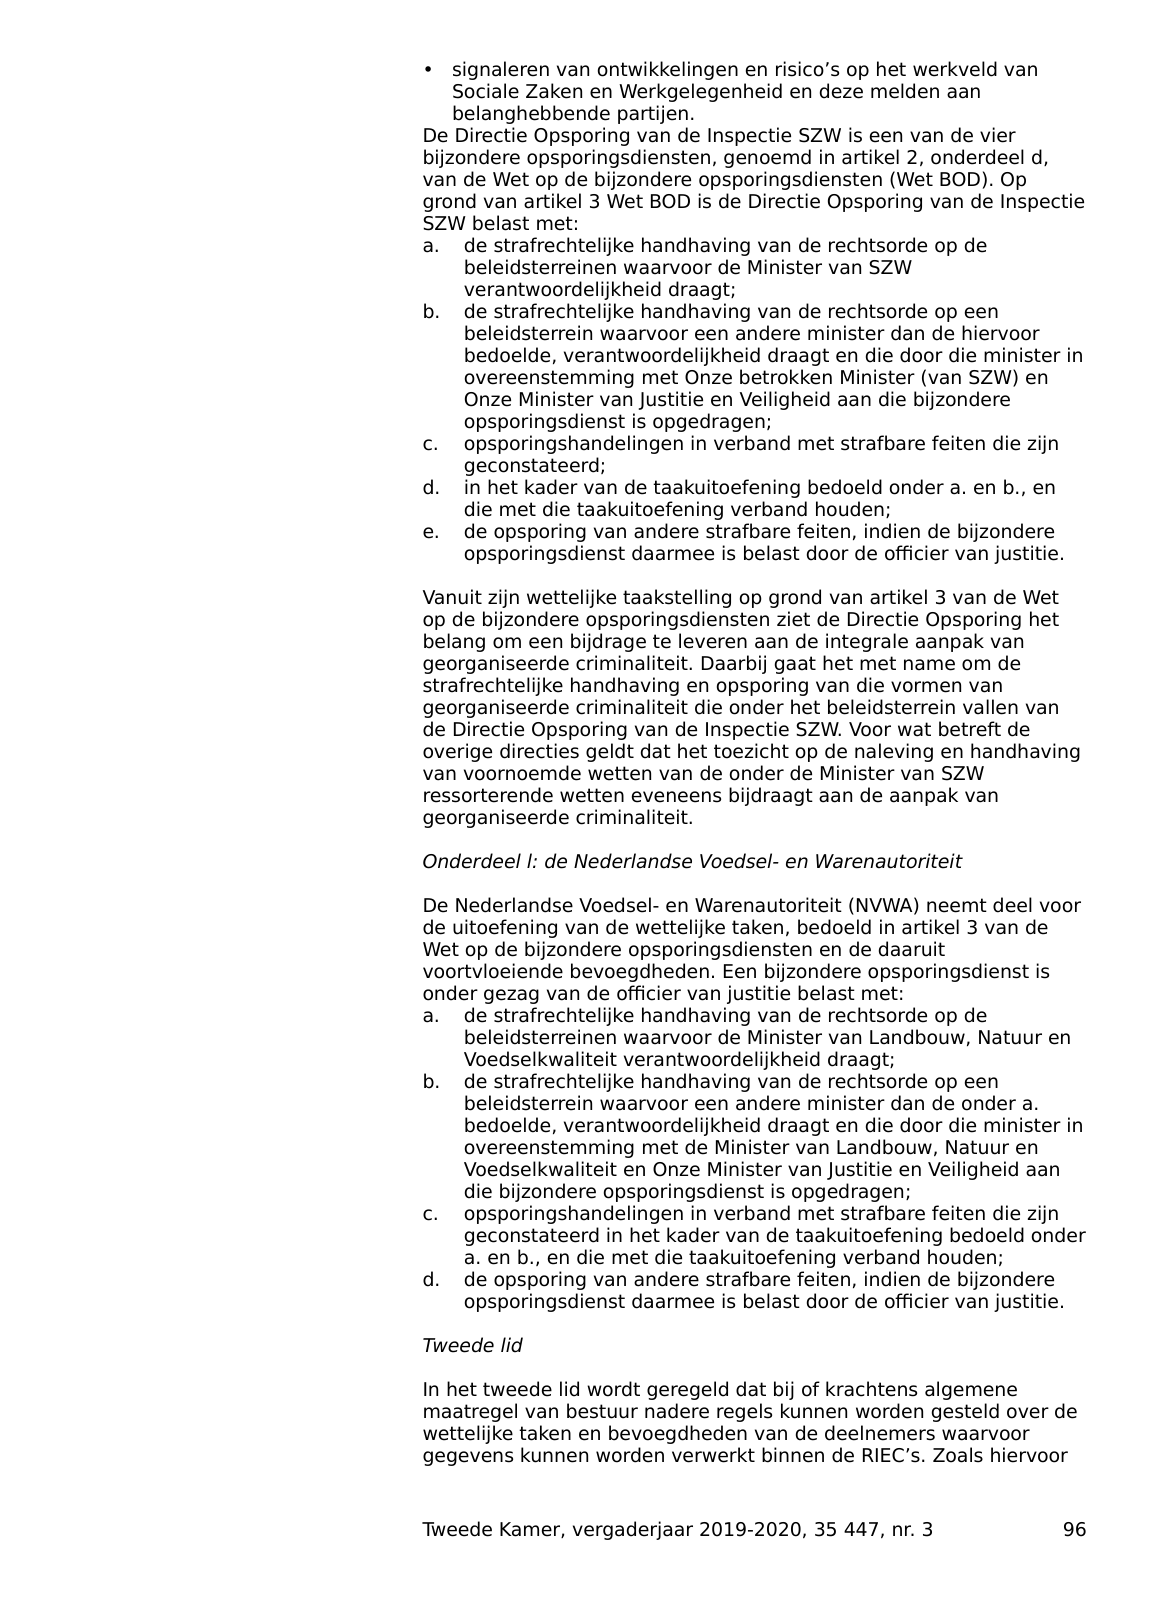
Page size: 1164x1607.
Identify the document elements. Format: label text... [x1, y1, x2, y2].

text • signaleren van ontwikkelingen en risico’s op het werkveld van Sociale Zaken en Werkgelegenheid en deze melden aan belanghebbende partijen. [422, 59, 1087, 125]
text In het tweede lid wordt geregeld dat bij of krachtens algemene maatregel van bestuur nadere regels kunnen worden gesteld over de wettelijke taken en bevoegdheden van de deelnemers waarvoor gegevens kunnen worden verwerkt binnen de RIEC’s. Zoals hiervoor [422, 1379, 1087, 1467]
text c. opsporingshandelingen in verband met strafbare feiten die zijn geconstateerd in het kader van de taakuitoefening bedoeld onder a. en b., en die met die taakuitoefening verband houden; [422, 1203, 1087, 1268]
text Vanuit zijn wettelijke taakstelling op grond van artikel 3 van de Wet op de bijzondere opsporingsdiensten ziet de Directie Opsporing het belang om een bijdrage te leveren aan de integrale aanpak van georganiseerde criminaliteit. Daarbij gaat het met name om de strafrechtelijke handhaving en opsporing van die vormen van georganiseerde criminaliteit die onder het beleidsterrein vallen van de Directie Opsporing van de Inspectie SZW. Voor wat betreft de overige directies geldt dat het toezicht op de naleving en handhaving van voornoemde wetten van de onder de Minister van SZW ressorterende wetten eveneens bijdraagt aan de aanpak van georganiseerde criminaliteit. [422, 587, 1087, 828]
text a. de strafrechtelijke handhaving van de rechtsorde op de beleidsterreinen waarvoor de Minister van Landbouw, Natuur en Voedselkwaliteit verantwoordelijkheid draagt; [422, 1005, 1087, 1071]
subtitle Onderdeel l: de Nederlandse Voedsel- en Warenautoriteit [422, 851, 1087, 873]
text d. in het kader van de taakuitoefening bedoeld onder a. en b., en die met die taakuitoefening verband houden; [422, 477, 1087, 521]
text De Directie Opsporing van de Inspectie SZW is een van de vier bijzondere opsporingsdiensten, genoemd in artikel 2, onderdeel d, van de Wet op de bijzondere opsporingsdiensten (Wet BOD). Op grond van artikel 3 Wet BOD is de Directie Opsporing van de Inspectie SZW belast met: [422, 125, 1087, 235]
text e. de opsporing van andere strafbare feiten, indien de bijzondere opsporingsdienst daarmee is belast door de officier van justitie. [422, 521, 1087, 564]
text b. de strafrechtelijke handhaving van de rechtsorde op een beleidsterrein waarvoor een andere minister dan de onder a. bedoelde, verantwoordelijkheid draagt en die door die minister in overeenstemming met de Minister van Landbouw, Natuur en Voedselkwaliteit en Onze Minister van Justitie en Veiligheid aan die bijzondere opsporingsdienst is opgedragen; [422, 1071, 1087, 1203]
text d. de opsporing van andere strafbare feiten, indien de bijzondere opsporingsdienst daarmee is belast door de officier van justitie. [422, 1268, 1087, 1312]
text c. opsporingshandelingen in verband met strafbare feiten die zijn geconstateerd; [422, 433, 1087, 477]
text a. de strafrechtelijke handhaving van de rechtsorde op de beleidsterreinen waarvoor de Minister van SZW verantwoordelijkheid draagt; [422, 235, 1087, 301]
text b. de strafrechtelijke handhaving van de rechtsorde op een beleidsterrein waarvoor een andere minister dan de hiervoor bedoelde, verantwoordelijkheid draagt en die door die minister in overeenstemming met Onze betrokken Minister (van SZW) en Onze Minister van Justitie en Veiligheid aan die bijzondere opsporingsdienst is opgedragen; [422, 301, 1087, 433]
text De Nederlandse Voedsel- en Warenautoriteit (NVWA) neemt deel voor de uitoefening van de wettelijke taken, bedoeld in artikel 3 van de Wet op de bijzondere opsporingsdiensten en de daaruit voortvloeiende bevoegdheden. Een bijzondere opsporingsdienst is onder gezag van de officier van justitie belast met: [422, 895, 1087, 1005]
subtitle Tweede lid [422, 1335, 1087, 1357]
